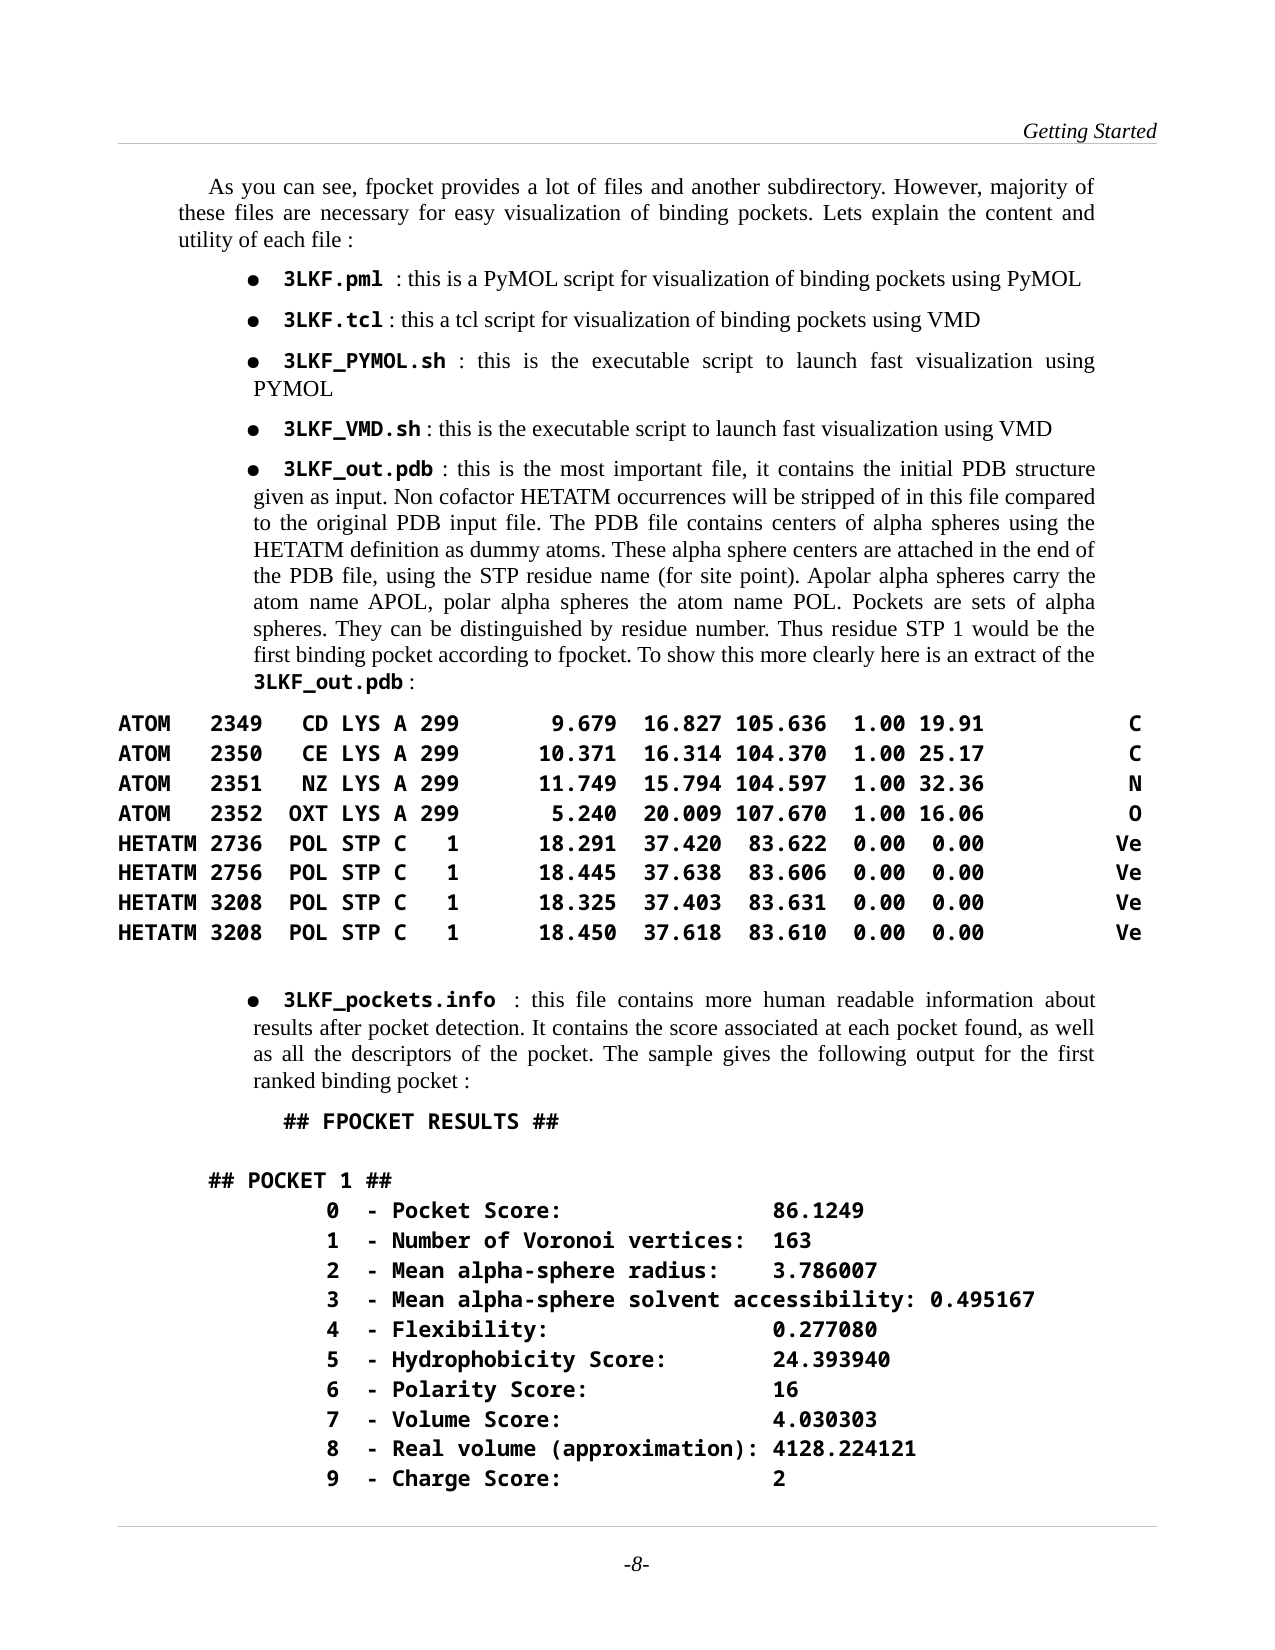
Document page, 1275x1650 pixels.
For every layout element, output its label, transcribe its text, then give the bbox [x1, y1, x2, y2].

text 1 - Number of Voronoi vertices: 163 [208, 1225, 1157, 1254]
text ## POCKET 1 ## [208, 1165, 1157, 1195]
text HETATM 2736 POL STP C 1 18.291 37.420 83.622 0.00 0.00 Ve [118, 828, 1157, 857]
text 6 - Polarity Score: 16 [208, 1374, 1157, 1403]
text ATOM 2349 CD LYS A 299 9.679 16.827 105.636 1.00 19.91 C [118, 708, 1157, 738]
text 7 - Volume Score: 4.030303 [208, 1403, 1157, 1433]
text 9 - Charge Score: 2 [208, 1463, 1157, 1493]
text HETATM 3208 POL STP C 1 18.325 37.403 83.631 0.00 0.00 Ve [118, 887, 1157, 917]
text 3 - Mean alpha-sphere solvent accessibility: 0.495167 [208, 1284, 1157, 1314]
list 3LKF_VMD.sh : this is the executable script to launch fast visualization using VMD [216, 414, 1097, 442]
text 0 - Pocket Score: 86.1249 [208, 1195, 1157, 1225]
text 8 - Real volume (approximation): 4128.224121 [208, 1433, 1157, 1463]
list 3LKF.pml : this is a PyMOL script for visualization of binding pockets using PyMOL [216, 264, 1097, 293]
list 3LKF_out.pdb : this is the most important file, it contains the initial PDB structure given as input. Non cofactor HETATM occurrences will be stripped of in this file compared to the original PDB input file. The PDB file contains centers of alpha spheres using the HETATM definition as dummy atoms. These alpha sphere centers are attached in the end of the PDB file, using the STP residue name (for site point). Apolar alpha spheres carry the atom name APOL, polar alpha spheres the atom name POL. Pockets are sets of alpha spheres. They can be distinguished by residue number. Thus residue STP 1 would be the first binding pocket according to fpocket. To show this more clearly here is an extract of the 3LKF_out.pdb : [216, 454, 1097, 696]
text ATOM 2351 NZ LYS A 299 11.749 15.794 104.597 1.00 32.36 N [118, 768, 1157, 798]
text 5 - Hydrophobicity Score: 24.393940 [208, 1344, 1157, 1374]
text As you can see, fpocket provides a lot of files and another subdirectory. However, majority of these files are necessary for easy visualization of binding pockets. Lets explain the content and utility of each file : [178, 173, 1097, 252]
list 3LKF_pockets.info : this file contains more human readable information about results after pocket detection. It contains the score associated at each pocket found, as well as all the descriptors of the pocket. The sample gives the following output for the first ranked binding pocket : [216, 986, 1097, 1093]
text 2 - Mean alpha-sphere radius: 3.786007 [208, 1254, 1157, 1284]
text ATOM 2352 OXT LYS A 299 5.240 20.009 107.670 1.00 16.06 O [118, 798, 1157, 828]
text ATOM 2350 CE LYS A 299 10.371 16.314 104.370 1.00 25.17 C [118, 738, 1157, 768]
list 3LKF.tcl : this a tcl script for visualization of binding pockets using VMD [216, 305, 1097, 334]
list 3LKF_PYMOL.sh : this is the executable script to launch fast visualization using PYMOL [216, 346, 1097, 401]
list ## FPOCKET RESULTS ## [246, 1106, 1157, 1135]
text HETATM 2756 POL STP C 1 18.445 37.638 83.606 0.00 0.00 Ve [118, 857, 1157, 887]
text 4 - Flexibility: 0.277080 [208, 1314, 1157, 1344]
text HETATM 3208 POL STP C 1 18.450 37.618 83.610 0.00 0.00 Ve [118, 917, 1157, 947]
